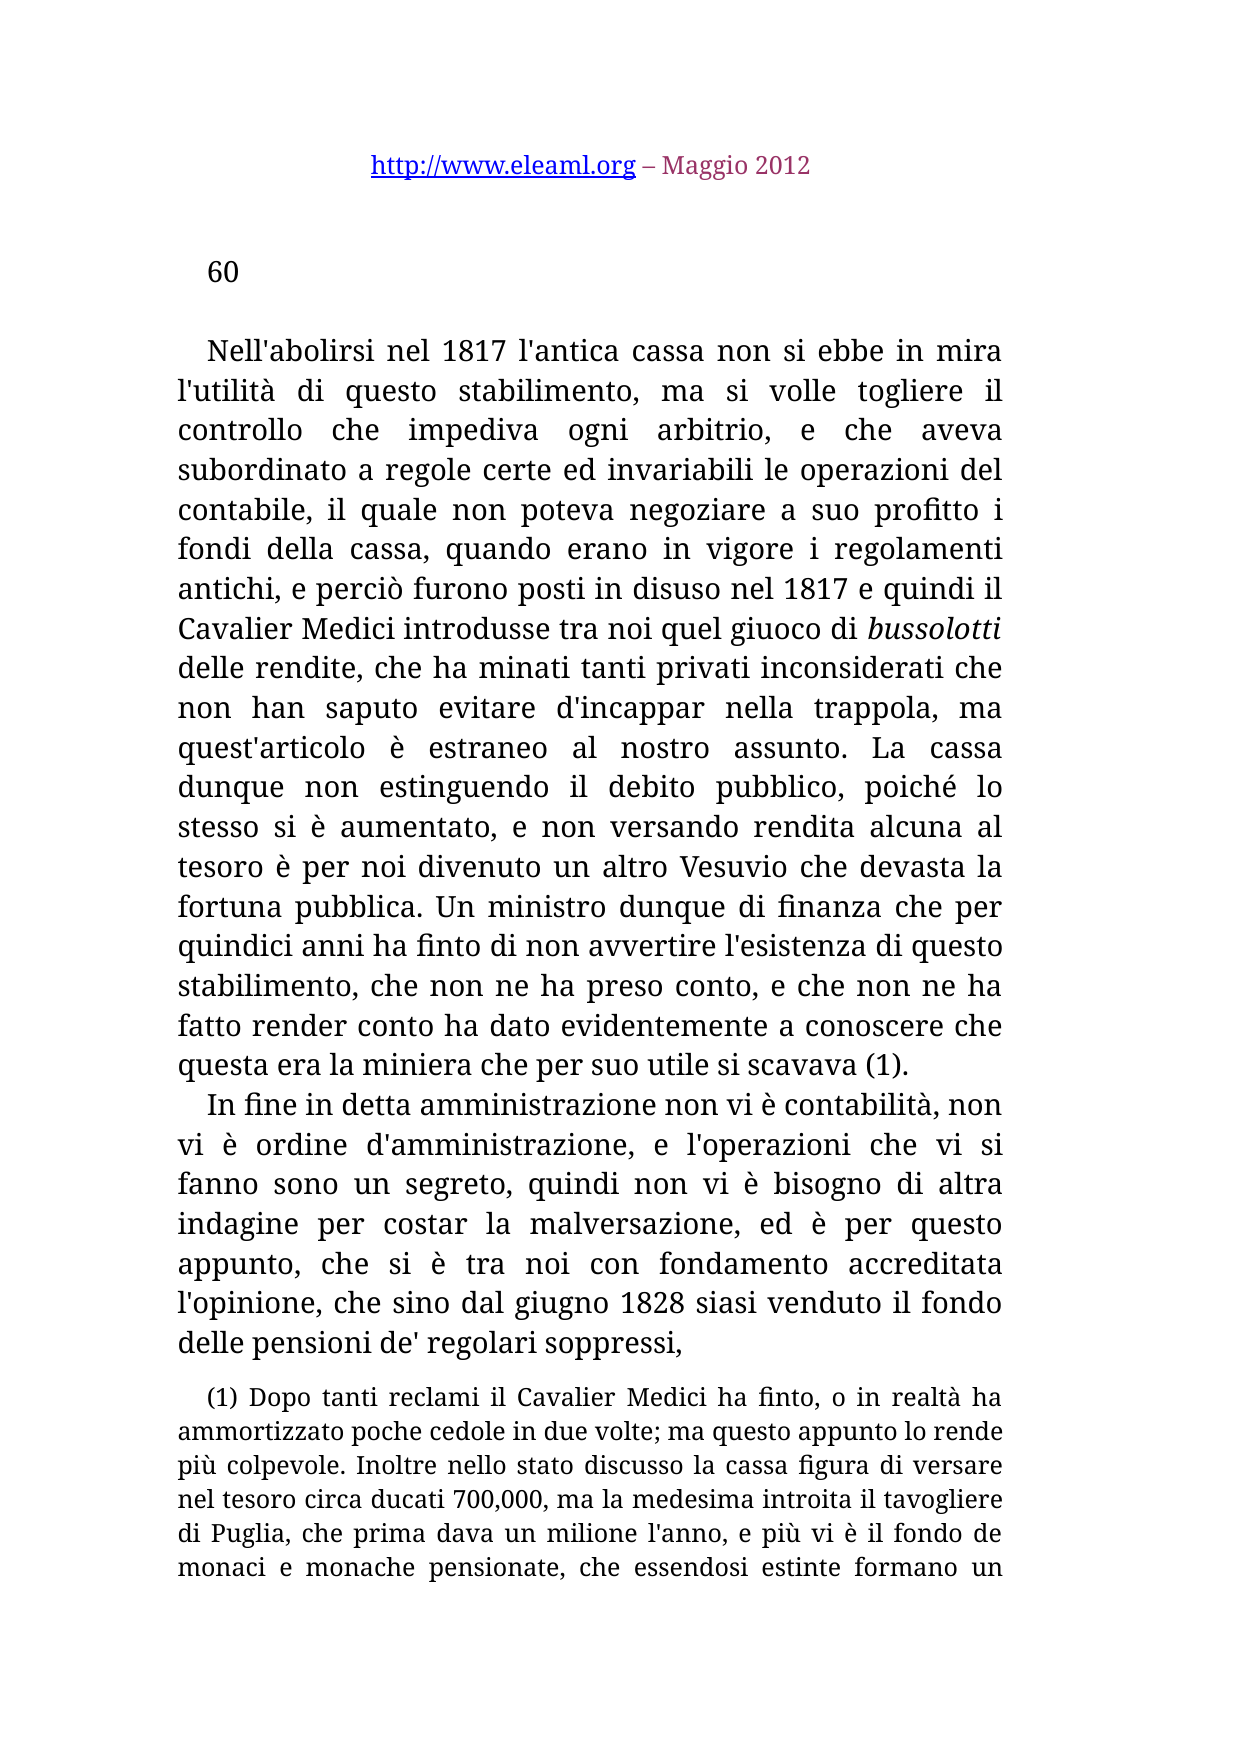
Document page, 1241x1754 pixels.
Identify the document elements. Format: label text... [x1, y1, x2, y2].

text In fine in detta amministrazione non vi è contabilità, non vi è ordine d'amministrazione, e l'operazioni che vi si fanno sono un segreto, quindi non vi è bisogno di altra indagine per costar la malversazione, ed è per questo appunto, che si è tra noi con fondamento accreditata l'opinione, che sino dal giugno 1828 siasi venduto il fondo delle pensioni de' regolari soppressi, [177, 1084, 1004, 1362]
text (1) Dopo tanti reclami il Cavalier Medici ha finto, o in realtà ha ammortizzato poche cedole in due volte; ma questo appunto lo rende più colpevole. Inoltre nello stato discusso la cassa figura di versare nel tesoro circa ducati 700,000, ma la medesima introita il tavogliere di Puglia, che prima dava un milione l'anno, e più vi è il fondo de monaci e monache pensionate, che essendosi estinte formano un [177, 1379, 1004, 1583]
text 60 [177, 251, 1004, 291]
text Nell'abolirsi nel 1817 l'antica cassa non si ebbe in mira l'utilità di questo stabilimento, ma si volle togliere il controllo che impediva ogni arbitrio, e che aveva subordinato a regole certe ed invariabili le operazioni del contabile, il quale non poteva negoziare a suo profitto i fondi della cassa, quando erano in vigore i regolamenti antichi, e perciò furono posti in disuso nel 1817 e quindi il Cavalier Medici introdusse tra noi quel giuoco di bussolotti delle rendite, che ha minati tanti privati inconsiderati che non han saputo evitare d'incappar nella trappola, ma quest'articolo è estraneo al nostro assunto. La cassa dunque non estinguendo il debito pubblico, poiché lo stesso si è aumentato, e non versando rendita alcuna al tesoro è per noi divenuto un altro Vesuvio che devasta la fortuna pubblica. Un ministro dunque di finanza che per quindici anni ha finto di non avvertire l'esistenza di questo stabilimento, che non ne ha preso conto, e che non ne ha fatto render conto ha dato evidentemente a conoscere che questa era la miniera che per suo utile si scavava (1). [177, 330, 1004, 1084]
